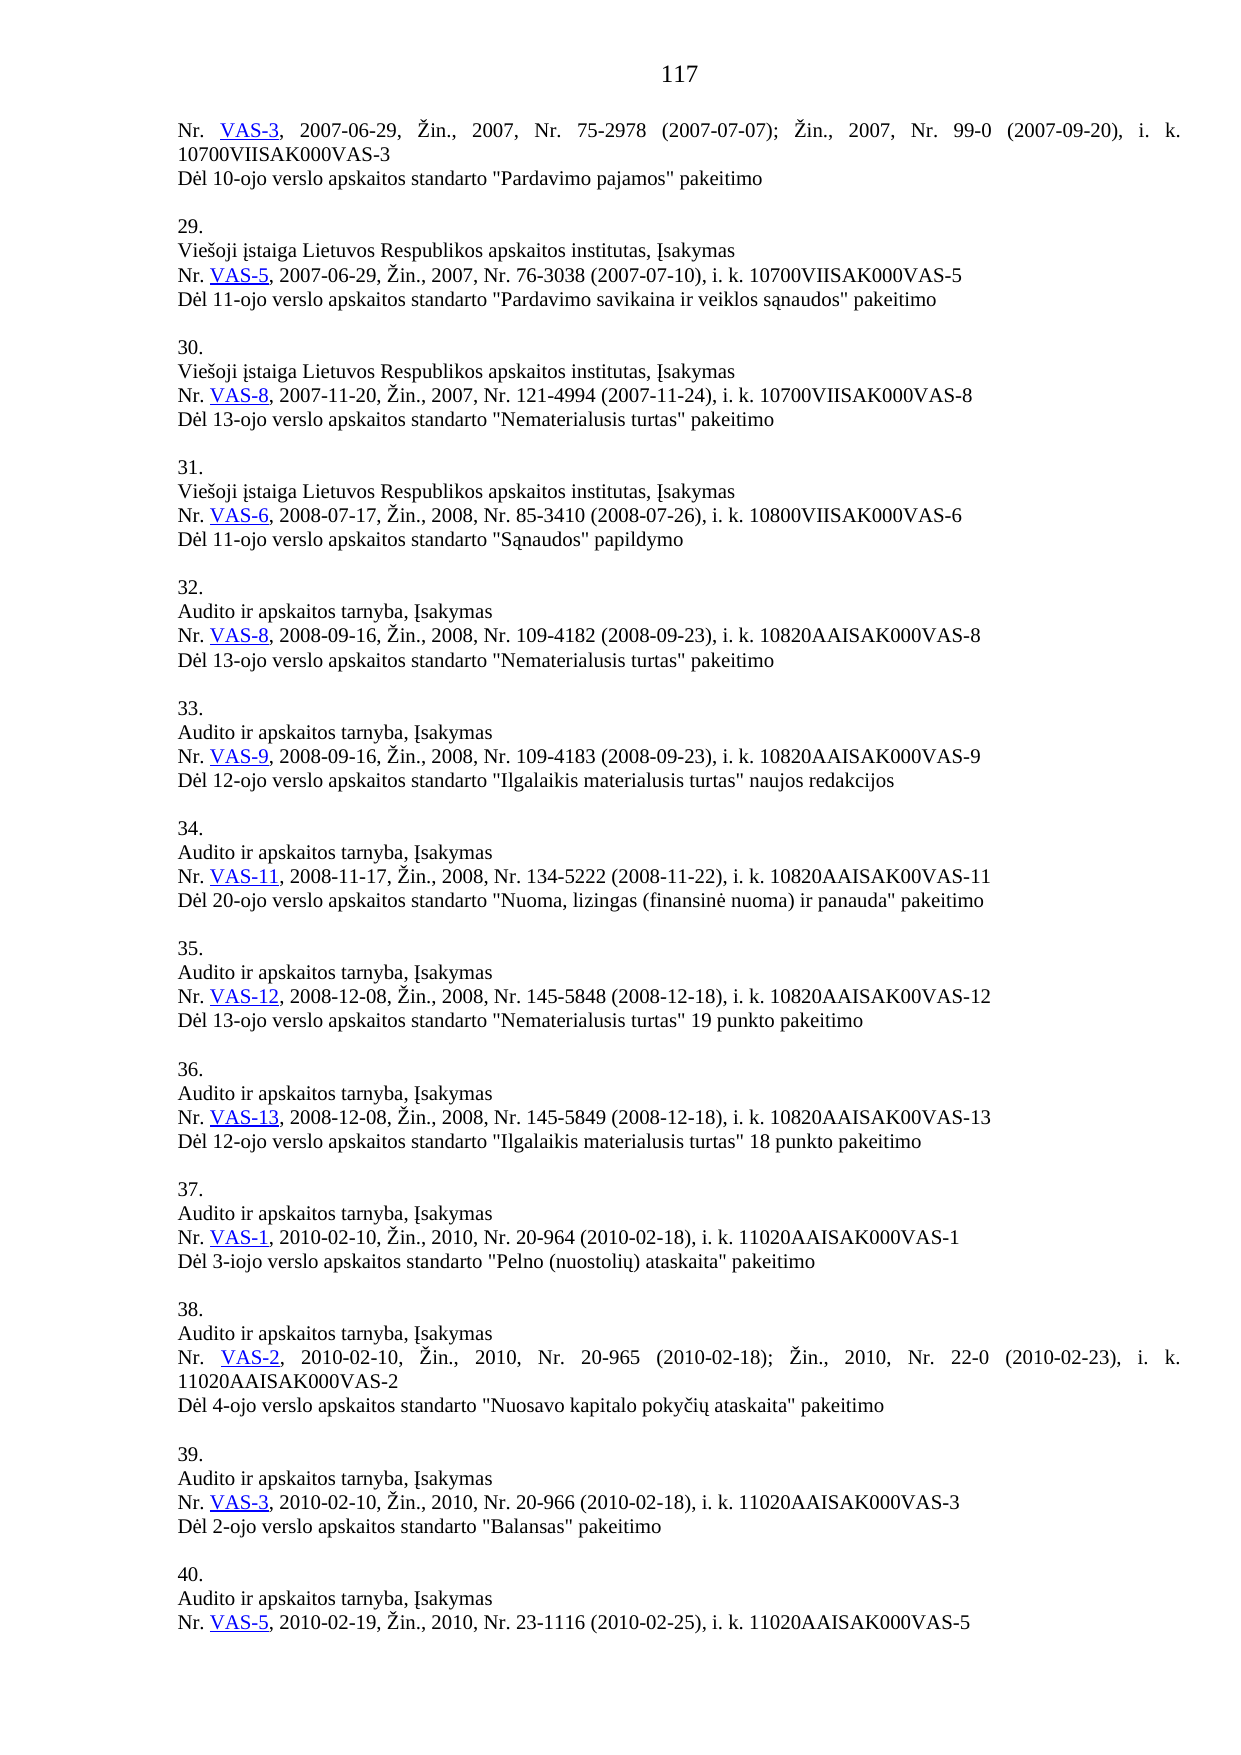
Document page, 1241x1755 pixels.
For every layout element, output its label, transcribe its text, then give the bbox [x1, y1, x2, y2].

text Dėl 12-ojo verslo apskaitos standarto "Ilgalaikis materialusis turtas" naujos redakcijos [177, 768, 1181, 792]
text Nr. VAS-11, 2008-11-17, Žin., 2008, Nr. 134-5222 (2008-11-22), i. k. 10820AAISAK00VAS-11 [177, 864, 1181, 888]
text Dėl 11-ojo verslo apskaitos standarto "Sąnaudos" papildymo [177, 527, 1181, 551]
text Audito ir apskaitos tarnyba, Įsakymas [177, 1586, 1181, 1610]
text Nr. VAS-2, 2010-02-10, Žin., 2010, Nr. 20-965 (2010-02-18); Žin., 2010, Nr. 22-0 (2010-02-23), i. k. 11020AAISAK000VAS-2 [177, 1345, 1181, 1393]
text Dėl 20-ojo verslo apskaitos standarto "Nuoma, lizingas (finansinė nuoma) ir panauda" pakeitimo [177, 888, 1181, 912]
text Nr. VAS-12, 2008-12-08, Žin., 2008, Nr. 145-5848 (2008-12-18), i. k. 10820AAISAK00VAS-12 [177, 984, 1181, 1008]
text Viešoji įstaiga Lietuvos Respublikos apskaitos institutas, Įsakymas [177, 238, 1181, 262]
text Dėl 13-ojo verslo apskaitos standarto "Nematerialusis turtas" pakeitimo [177, 407, 1181, 431]
text Dėl 12-ojo verslo apskaitos standarto "Ilgalaikis materialusis turtas" 18 punkto pakeitimo [177, 1129, 1181, 1153]
text Nr. VAS-5, 2010-02-19, Žin., 2010, Nr. 23-1116 (2010-02-25), i. k. 11020AAISAK000VAS-5 [177, 1610, 1181, 1634]
text Viešoji įstaiga Lietuvos Respublikos apskaitos institutas, Įsakymas [177, 359, 1181, 383]
text Audito ir apskaitos tarnyba, Įsakymas [177, 599, 1181, 623]
text Audito ir apskaitos tarnyba, Įsakymas [177, 840, 1181, 864]
text 36. [177, 1057, 1181, 1081]
text 33. [177, 696, 1181, 720]
text Dėl 3-iojo verslo apskaitos standarto "Pelno (nuostolių) ataskaita" pakeitimo [177, 1249, 1181, 1273]
text 32. [177, 575, 1181, 599]
text Nr. VAS-3, 2010-02-10, Žin., 2010, Nr. 20-966 (2010-02-18), i. k. 11020AAISAK000VAS-3 [177, 1490, 1181, 1514]
text Nr. VAS-6, 2008-07-17, Žin., 2008, Nr. 85-3410 (2008-07-26), i. k. 10800VIISAK000VAS-6 [177, 503, 1181, 527]
text 37. [177, 1177, 1181, 1201]
text Viešoji įstaiga Lietuvos Respublikos apskaitos institutas, Įsakymas [177, 479, 1181, 503]
text Nr. VAS-8, 2008-09-16, Žin., 2008, Nr. 109-4182 (2008-09-23), i. k. 10820AAISAK000VAS-8 [177, 623, 1181, 647]
text Dėl 13-ojo verslo apskaitos standarto "Nematerialusis turtas" pakeitimo [177, 647, 1181, 672]
text 31. [177, 455, 1181, 479]
text 29. [177, 214, 1181, 238]
text Audito ir apskaitos tarnyba, Įsakymas [177, 960, 1181, 984]
text Nr. VAS-9, 2008-09-16, Žin., 2008, Nr. 109-4183 (2008-09-23), i. k. 10820AAISAK000VAS-9 [177, 744, 1181, 768]
text Dėl 2-ojo verslo apskaitos standarto "Balansas" pakeitimo [177, 1514, 1181, 1538]
text Dėl 11-ojo verslo apskaitos standarto "Pardavimo savikaina ir veiklos sąnaudos" pakeitimo [177, 287, 1181, 311]
text Dėl 13-ojo verslo apskaitos standarto "Nematerialusis turtas" 19 punkto pakeitimo [177, 1008, 1181, 1032]
text 30. [177, 335, 1181, 359]
text 39. [177, 1442, 1181, 1466]
text 40. [177, 1562, 1181, 1586]
text 34. [177, 816, 1181, 840]
text Audito ir apskaitos tarnyba, Įsakymas [177, 1321, 1181, 1345]
text Nr. VAS-5, 2007-06-29, Žin., 2007, Nr. 76-3038 (2007-07-10), i. k. 10700VIISAK000VAS-5 [177, 262, 1181, 287]
text Dėl 4-ojo verslo apskaitos standarto "Nuosavo kapitalo pokyčių ataskaita" pakeitimo [177, 1393, 1181, 1417]
text Nr. VAS-3, 2007-06-29, Žin., 2007, Nr. 75-2978 (2007-07-07); Žin., 2007, Nr. 99-0 (2007-09-20), i. k. 10700VIISAK000VAS-3 [177, 118, 1181, 166]
text Nr. VAS-8, 2007-11-20, Žin., 2007, Nr. 121-4994 (2007-11-24), i. k. 10700VIISAK000VAS-8 [177, 383, 1181, 407]
text 35. [177, 936, 1181, 960]
text Audito ir apskaitos tarnyba, Įsakymas [177, 1466, 1181, 1490]
text Audito ir apskaitos tarnyba, Įsakymas [177, 1081, 1181, 1105]
text 38. [177, 1297, 1181, 1321]
text Audito ir apskaitos tarnyba, Įsakymas [177, 1201, 1181, 1225]
text Nr. VAS-13, 2008-12-08, Žin., 2008, Nr. 145-5849 (2008-12-18), i. k. 10820AAISAK00VAS-13 [177, 1105, 1181, 1129]
text Audito ir apskaitos tarnyba, Įsakymas [177, 720, 1181, 744]
text Dėl 10-ojo verslo apskaitos standarto "Pardavimo pajamos" pakeitimo [177, 166, 1181, 190]
text Nr. VAS-1, 2010-02-10, Žin., 2010, Nr. 20-964 (2010-02-18), i. k. 11020AAISAK000VAS-1 [177, 1225, 1181, 1249]
